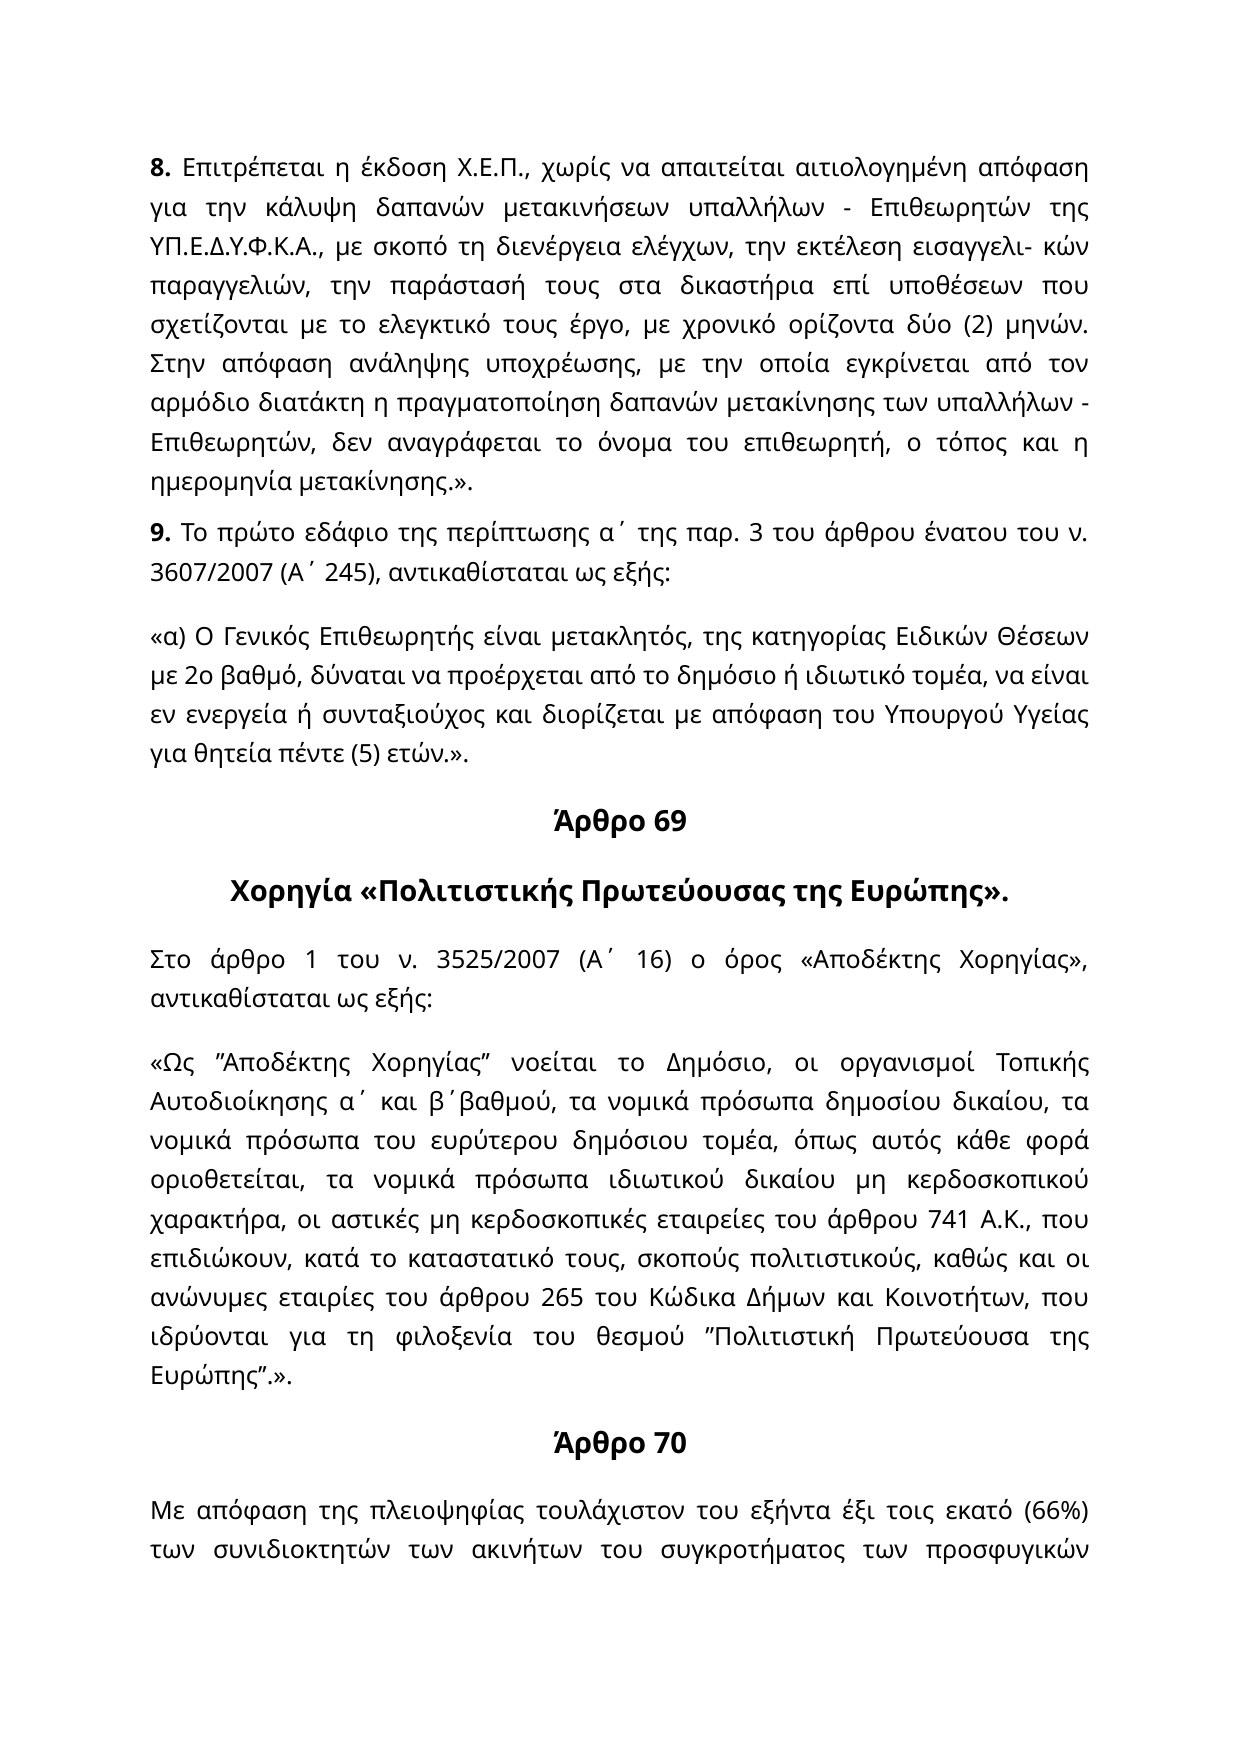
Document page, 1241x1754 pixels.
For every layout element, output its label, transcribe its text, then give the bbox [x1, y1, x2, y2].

text «Ως ’’Αποδέκτης Χορηγίας’’ νοείται το Δημόσιο, οι οργανισμοί Τοπικής Αυτοδιοίκησης α΄ και β΄βαθμού, τα νομικά πρόσωπα δημοσίου δικαίου, τα νομικά πρόσωπα του ευρύτερου δημόσιου τομέα, όπως αυτός κάθε φορά οριοθετείται, τα νομικά πρόσωπα ιδιωτικού δικαίου μη κερδοσκοπικού χαρακτήρα, οι αστικές μη κερδοσκοπικές εταιρείες του άρθρου 741 Α.Κ., που επιδιώκουν, κατά το καταστατικό τους, σκοπούς πολιτιστικούς, καθώς και οι ανώνυμες εταιρίες του άρθρου 265 του Κώδικα Δήμων και Κοινοτήτων, που ιδρύονται για τη φιλοξενία του θεσμού ’’Πολιτιστική Πρωτεύουσα της Eυρώπης’’.». [150, 1044, 1090, 1392]
subtitle Άρθρο 70 [150, 1422, 1090, 1462]
text Με απόφαση της πλειοψηφίας τουλάχιστον του εξήντα έξι τοις εκατό (66%) των συνιδιοκτητών των ακινήτων του συγκροτήματος των προσφυγικών [150, 1493, 1090, 1566]
subtitle Χορηγία «Πολιτιστικής Πρωτεύουσας της Eυρώπης». [150, 871, 1090, 910]
text «α) Ο Γενικός Επιθεωρητής είναι μετακλητός, της κατηγορίας Ειδικών Θέσεων με 2ο βαθμό, δύναται να προέρχεται από το δημόσιο ή ιδιωτικό τομέα, να είναι εν ενεργεία ή συνταξιούχος και διορίζεται με απόφαση του Υπουργού Υγείας για θητεία πέντε (5) ετών.». [150, 618, 1090, 770]
text Στο άρθρο 1 του ν. 3525/2007 (Α΄ 16) ο όρος «Αποδέκτης Χορηγίας», αντικαθίσταται ως εξής: [150, 941, 1090, 1014]
subtitle Άρθρο 69 [150, 800, 1090, 840]
text 8. Επιτρέπεται η έκδοση Χ.Ε.Π., χωρίς να απαιτείται αιτιολογημένη απόφαση για την κάλυψη δαπανών μετακινήσεων υπαλλήλων - Επιθεωρητών της ΥΠ.Ε.Δ.Υ.Φ.Κ.Α., με σκοπό τη διενέργεια ελέγχων, την εκτέλεση εισαγγελι- κών παραγγελιών, την παράστασή τους στα δικαστήρια επί υποθέσεων που σχετίζονται με το ελεγκτικό τους έργο, με χρονικό ορίζοντα δύο (2) μηνών. Στην απόφαση ανάληψης υποχρέωσης, με την οποία εγκρίνεται από τον αρμόδιο διατάκτη η πραγματοποίηση δαπανών μετακίνησης των υπαλλήλων - Επιθεωρητών, δεν αναγράφεται το όνομα του επιθεωρητή, ο τόπος και η ημερομηνία μετακίνησης.». [150, 150, 1090, 497]
text 9. Το πρώτο εδάφιο της περίπτωσης α΄ της παρ. 3 του άρθρου ένατου του ν. 3607/2007 (Α΄ 245), αντικαθίσταται ως εξής: [150, 515, 1090, 588]
